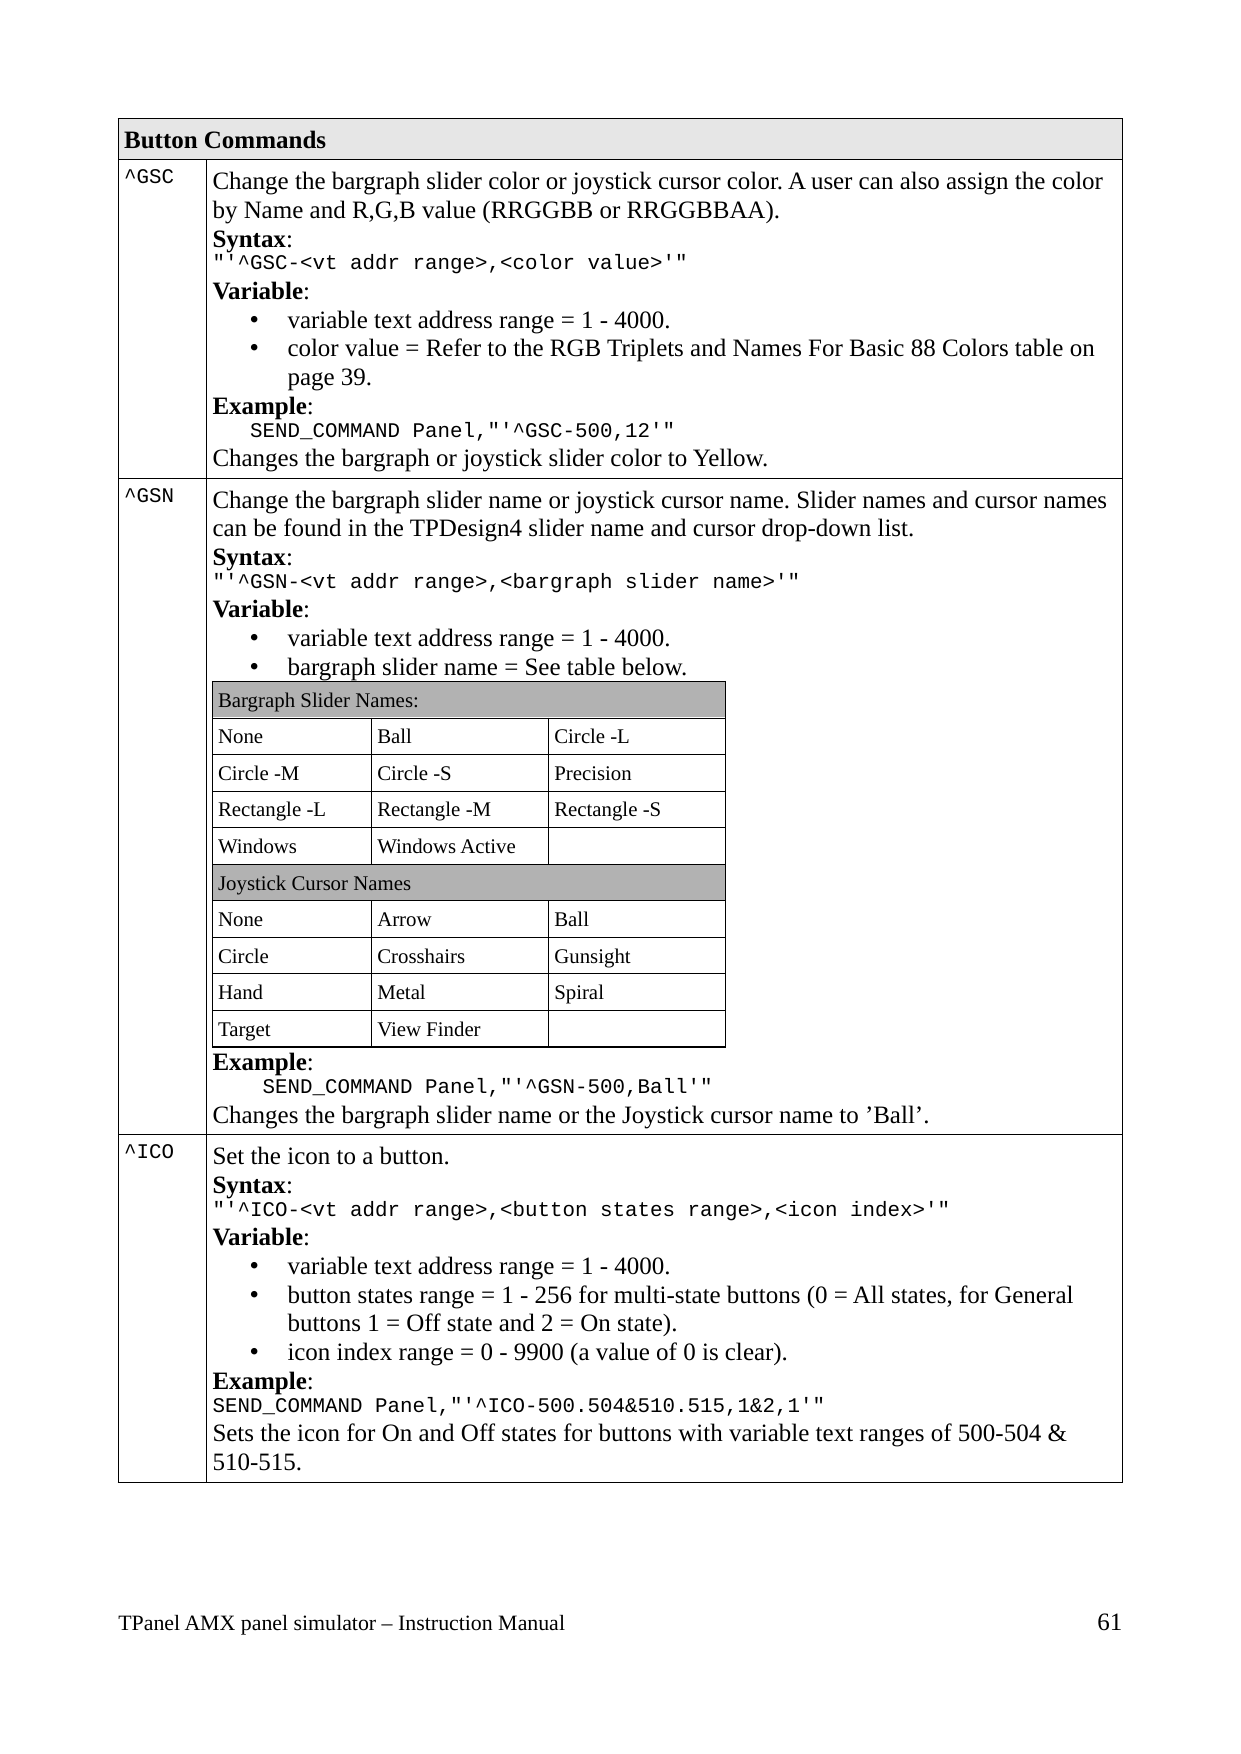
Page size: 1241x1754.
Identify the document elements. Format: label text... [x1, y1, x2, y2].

table_cell Spiral [549, 974, 725, 1010]
table_cell View Finder [372, 1011, 548, 1046]
table_cell Metal [372, 974, 548, 1010]
table_cell Arrow [372, 901, 548, 937]
table_cell Set the icon to a button. Syntax: "'^ICO-<vt addr range>,<button states range>,<icon index>'" Variable: variable text address range = 1 - 4000. button states range = 1 - 256 for multi-state buttons (0 = All states, for General buttons 1 = Off state and 2 = On state). icon index range = 0 - 9900 (a value of 0 is clear). Example: SEND_COMMAND Panel,"'^ICO-500.504&510.515,1&2,1'" Sets the icon for On and Off states for buttons with variable text ranges of 500-504 & 510-515. [207, 1135, 1122, 1482]
table_cell Rectangle -S [549, 792, 725, 827]
table_header Button Commands [119, 119, 1122, 159]
table_cell Precision [549, 755, 725, 791]
table_cell Windows [213, 828, 371, 864]
table_cell Circle -M [213, 755, 371, 791]
table_cell [549, 1011, 725, 1046]
table_cell Rectangle -M [372, 792, 548, 827]
table_cell None [213, 901, 371, 937]
table_cell Gunsight [549, 938, 725, 973]
table_cell Ball [549, 901, 725, 937]
table_cell ^GSN [119, 479, 206, 1134]
table_cell Rectangle -L [213, 792, 371, 827]
table_cell Change the bargraph slider color or joystick cursor color. A user can also assign the color by Name and R,G,B value (RRGGBB or RRGGBBAA). Syntax: "'^GSC-<vt addr range>,<color value>'" Variable: variable text address range = 1 - 4000. color value = Refer to the RGB Triplets and Names For Basic 88 Colors table on page 37. Example: SEND_COMMAND Panel,"'^GSC-500,12'" Changes the bargraph or joystick slider color to Yellow. [207, 160, 1122, 478]
table_cell None [213, 719, 371, 754]
table_cell Target [213, 1011, 371, 1046]
table_cell Ball [372, 719, 548, 754]
table_cell Circle [213, 938, 371, 973]
table_cell Crosshairs [372, 938, 548, 973]
table_cell Circle -L [549, 719, 725, 754]
table_cell [549, 828, 725, 864]
table_cell ^ICO [119, 1135, 206, 1482]
table_header Bargraph Slider Names: [213, 682, 725, 717]
table_cell Joystick Cursor Names [213, 865, 725, 900]
table_cell Circle -S [372, 755, 548, 791]
table_cell Hand [213, 974, 371, 1010]
table_cell ^GSC [119, 160, 206, 478]
table_cell Change the bargraph slider name or joystick cursor name. Slider names and cursor names can be found in the TPDesign4 slider name and cursor drop-down list. Syntax: "'^GSN-<vt addr range>,<bargraph slider name>'" Variable: variable text address range = 1 - 4000. bargraph slider name = See table below. Example: SEND_COMMAND Panel,"'^GSN-500,Ball'" Changes the bargraph slider name or the Joystick cursor name to ’Ball’. [207, 479, 1122, 1134]
table_cell Windows Active [372, 828, 548, 864]
